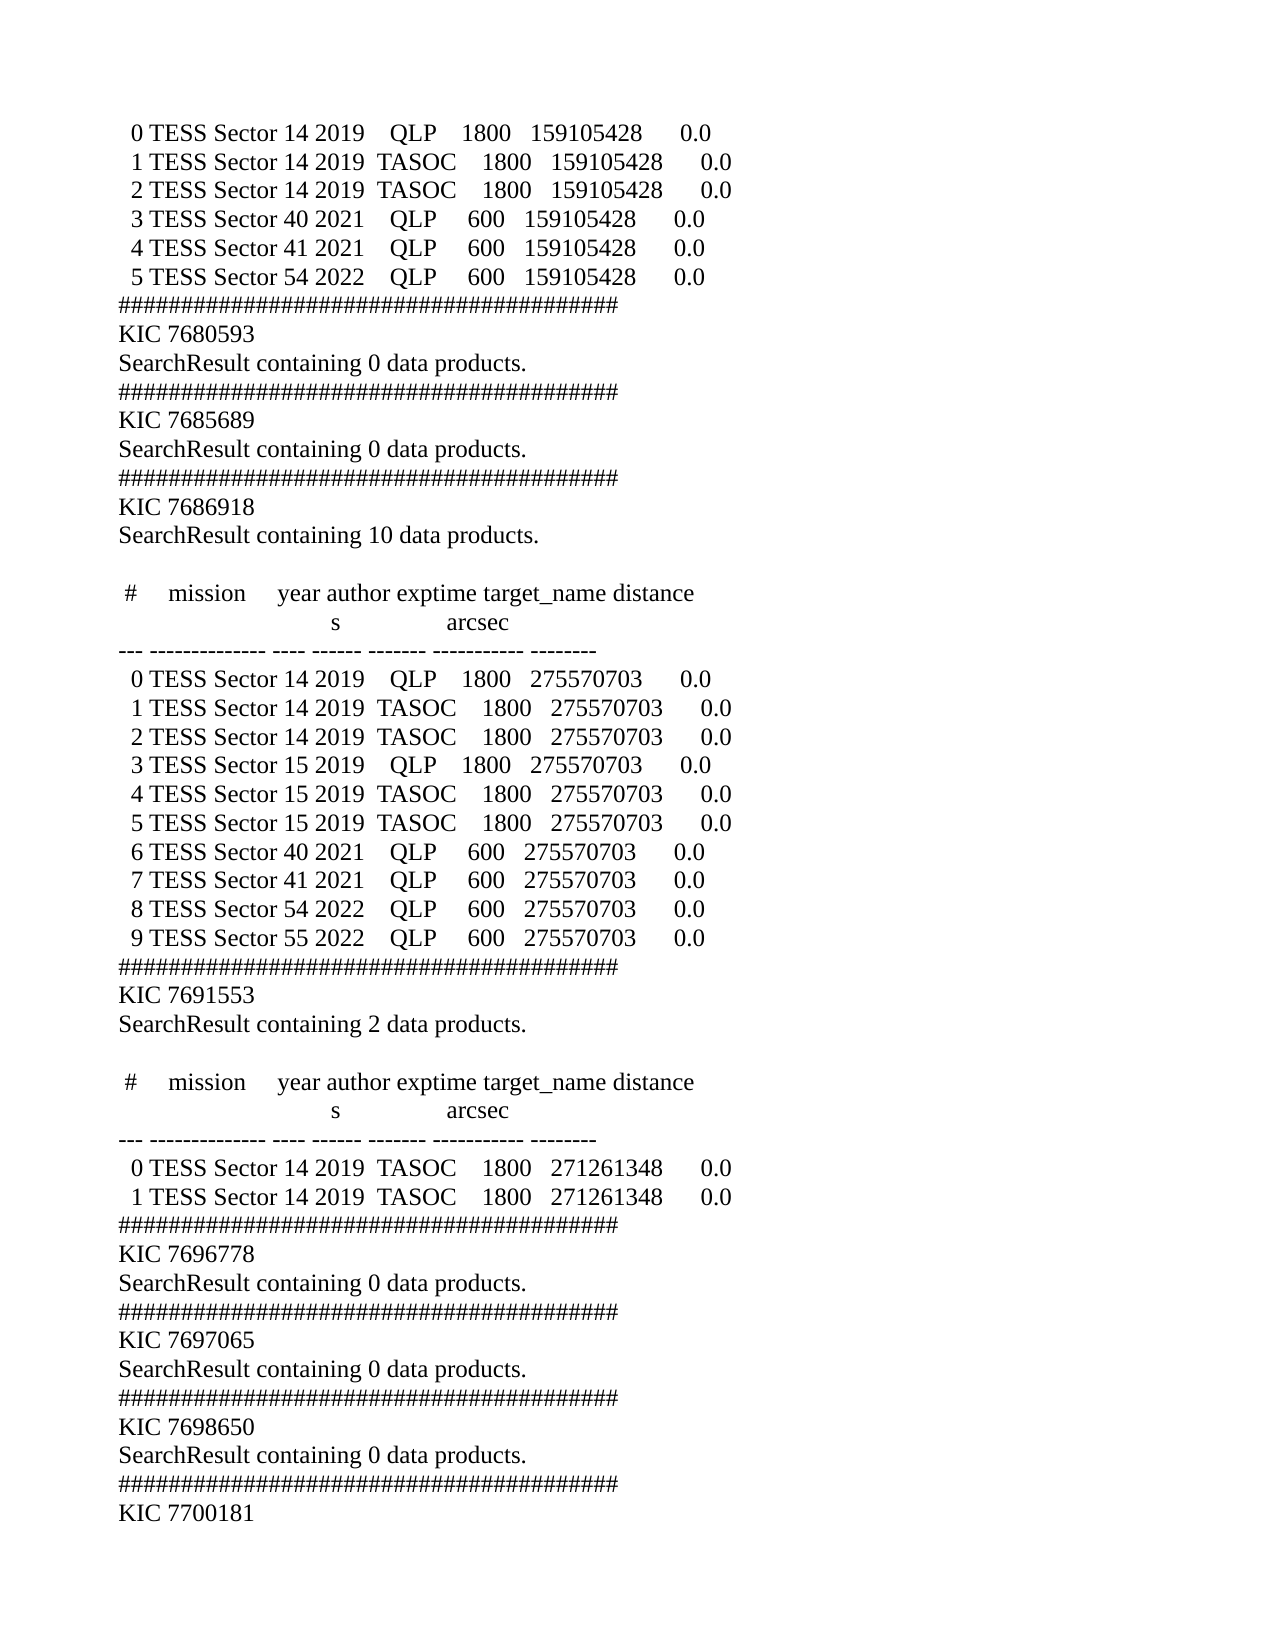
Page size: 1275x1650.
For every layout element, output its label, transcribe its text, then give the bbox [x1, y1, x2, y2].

text KIC 7686918 [118, 492, 1157, 521]
text ######################################## [118, 463, 1157, 492]
text 2 TESS Sector 14 2019 TASOC 1800 275570703 0.0 [118, 722, 1157, 751]
text 1 TESS Sector 14 2019 TASOC 1800 275570703 0.0 [118, 693, 1157, 722]
text 0 TESS Sector 14 2019 QLP 1800 159105428 0.0 [118, 118, 1157, 147]
text SearchResult containing 0 data products. [118, 1268, 1157, 1297]
text 0 TESS Sector 14 2019 TASOC 1800 271261348 0.0 [118, 1153, 1157, 1182]
text s arcsec [118, 607, 1157, 636]
text --- -------------- ---- ------ ------- ----------- -------- [118, 1124, 1157, 1153]
text SearchResult containing 0 data products. [118, 1441, 1157, 1469]
text SearchResult containing 2 data products. [118, 1009, 1157, 1038]
text 4 TESS Sector 15 2019 TASOC 1800 275570703 0.0 [118, 779, 1157, 808]
text KIC 7691553 [118, 981, 1157, 1009]
text SearchResult containing 0 data products. [118, 1354, 1157, 1383]
text 4 TESS Sector 41 2021 QLP 600 159105428 0.0 [118, 233, 1157, 262]
text SearchResult containing 0 data products. [118, 434, 1157, 463]
text 1 TESS Sector 14 2019 TASOC 1800 159105428 0.0 [118, 147, 1157, 176]
text 5 TESS Sector 54 2022 QLP 600 159105428 0.0 [118, 262, 1157, 291]
text 7 TESS Sector 41 2021 QLP 600 275570703 0.0 [118, 866, 1157, 894]
text ######################################## [118, 291, 1157, 319]
text ######################################## [118, 952, 1157, 981]
text KIC 7698650 [118, 1412, 1157, 1441]
text 6 TESS Sector 40 2021 QLP 600 275570703 0.0 [118, 837, 1157, 866]
text 3 TESS Sector 15 2019 QLP 1800 275570703 0.0 [118, 751, 1157, 779]
text ######################################## [118, 1297, 1157, 1326]
text KIC 7700181 [118, 1498, 1157, 1527]
text ######################################## [118, 377, 1157, 406]
text ######################################## [118, 1211, 1157, 1239]
text s arcsec [118, 1096, 1157, 1124]
text # mission year author exptime target_name distance [118, 578, 1157, 607]
text 0 TESS Sector 14 2019 QLP 1800 275570703 0.0 [118, 664, 1157, 693]
text ######################################## [118, 1383, 1157, 1412]
text KIC 7697065 [118, 1326, 1157, 1354]
text 5 TESS Sector 15 2019 TASOC 1800 275570703 0.0 [118, 808, 1157, 837]
text ######################################## [118, 1469, 1157, 1498]
text SearchResult containing 10 data products. [118, 521, 1157, 549]
text KIC 7696778 [118, 1239, 1157, 1268]
text 2 TESS Sector 14 2019 TASOC 1800 159105428 0.0 [118, 176, 1157, 204]
text 1 TESS Sector 14 2019 TASOC 1800 271261348 0.0 [118, 1182, 1157, 1211]
text 9 TESS Sector 55 2022 QLP 600 275570703 0.0 [118, 923, 1157, 952]
text SearchResult containing 0 data products. [118, 348, 1157, 377]
text --- -------------- ---- ------ ------- ----------- -------- [118, 636, 1157, 664]
text KIC 7685689 [118, 406, 1157, 434]
text 3 TESS Sector 40 2021 QLP 600 159105428 0.0 [118, 204, 1157, 233]
text # mission year author exptime target_name distance [118, 1067, 1157, 1096]
text KIC 7680593 [118, 319, 1157, 348]
text 8 TESS Sector 54 2022 QLP 600 275570703 0.0 [118, 894, 1157, 923]
